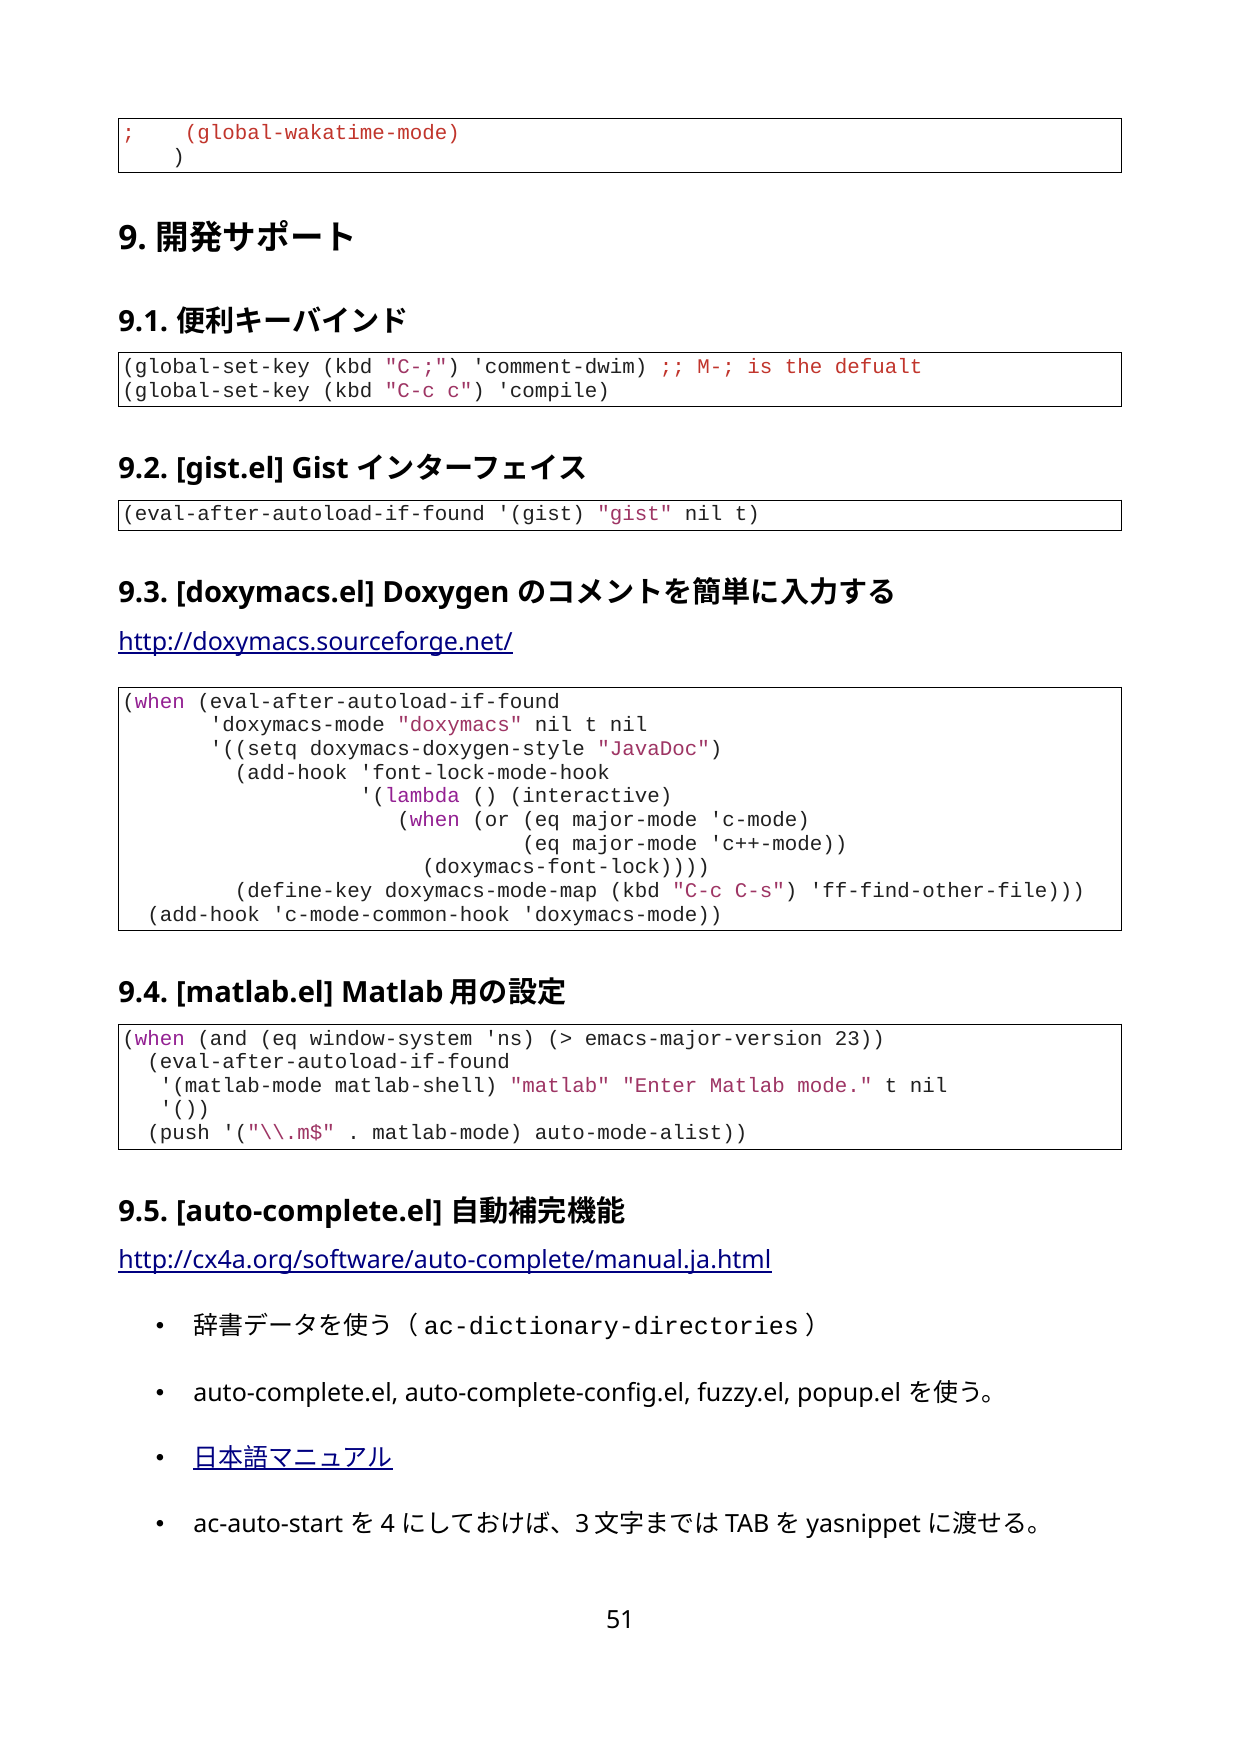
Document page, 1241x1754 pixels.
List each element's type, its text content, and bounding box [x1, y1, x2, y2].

list 日本語マニュアル [156, 1439, 1122, 1474]
list ac-auto-start を 4 にしておけば、3文字までは TAB を yasnippet に渡せる。 [156, 1503, 1122, 1539]
list auto-complete.el, auto-complete-config.el, fuzzy.el, popup.el を使う。 [156, 1373, 1122, 1409]
text (when (and (eq window-system 'ns) (> emacs-major-version 23)) [119, 1025, 1121, 1047]
subtitle [matlab.el] Matlab用の設定 [118, 969, 1122, 1011]
text '(lambda () (interactive) [119, 781, 1121, 805]
text (when (or (eq major-mode 'c-mode) [119, 805, 1121, 829]
subtitle [doxymacs.el] Doxygen のコメントを簡単に入力する [118, 568, 1122, 611]
text http://cx4a.org/software/auto-complete/manual.ja.html [118, 1242, 1122, 1276]
text (add-hook 'c-mode-common-hook 'doxymacs-mode)) [119, 900, 1121, 930]
subtitle 開発サポート [118, 211, 1122, 259]
text (global-set-key (kbd "C-c c") 'compile) [119, 376, 1121, 406]
text (when (eval-after-autoload-if-found [119, 688, 1121, 711]
text (eval-after-autoload-if-found [119, 1047, 1121, 1071]
text (global-set-key (kbd "C-;") 'comment-dwim) ;; M-; is the defualt [119, 353, 1121, 376]
text http://doxymacs.sourceforge.net/ [118, 623, 1122, 657]
text '()) [119, 1094, 1121, 1118]
text '((setq doxymacs-doxygen-style "JavaDoc") [119, 734, 1121, 758]
text ; (global-wakatime-mode) [119, 119, 1121, 142]
text (define-key doxymacs-mode-map (kbd "C-c C-s") 'ff-find-other-file))) [119, 876, 1121, 900]
text 'doxymacs-mode "doxymacs" nil t nil [119, 711, 1121, 734]
text (doxymacs-font-lock)))) [119, 852, 1121, 876]
subtitle [auto-complete.el] 自動補完機能 [118, 1187, 1122, 1229]
subtitle [gist.el] Gist インターフェイス [118, 444, 1122, 487]
text (add-hook 'font-lock-mode-hook [119, 758, 1121, 781]
text ) [119, 142, 1121, 172]
text (eq major-mode 'c++-mode)) [119, 829, 1121, 852]
list 辞書データを使う（ ac-dictionary-directories ） [156, 1306, 1122, 1342]
text (eval-after-autoload-if-found '(gist) "gist" nil t) [119, 501, 1121, 530]
subtitle 便利キーバインド [118, 297, 1122, 339]
text (push '("\\.m$" . matlab-mode) auto-mode-alist)) [119, 1118, 1121, 1149]
text '(matlab-mode matlab-shell) "matlab" "Enter Matlab mode." t nil [119, 1071, 1121, 1094]
